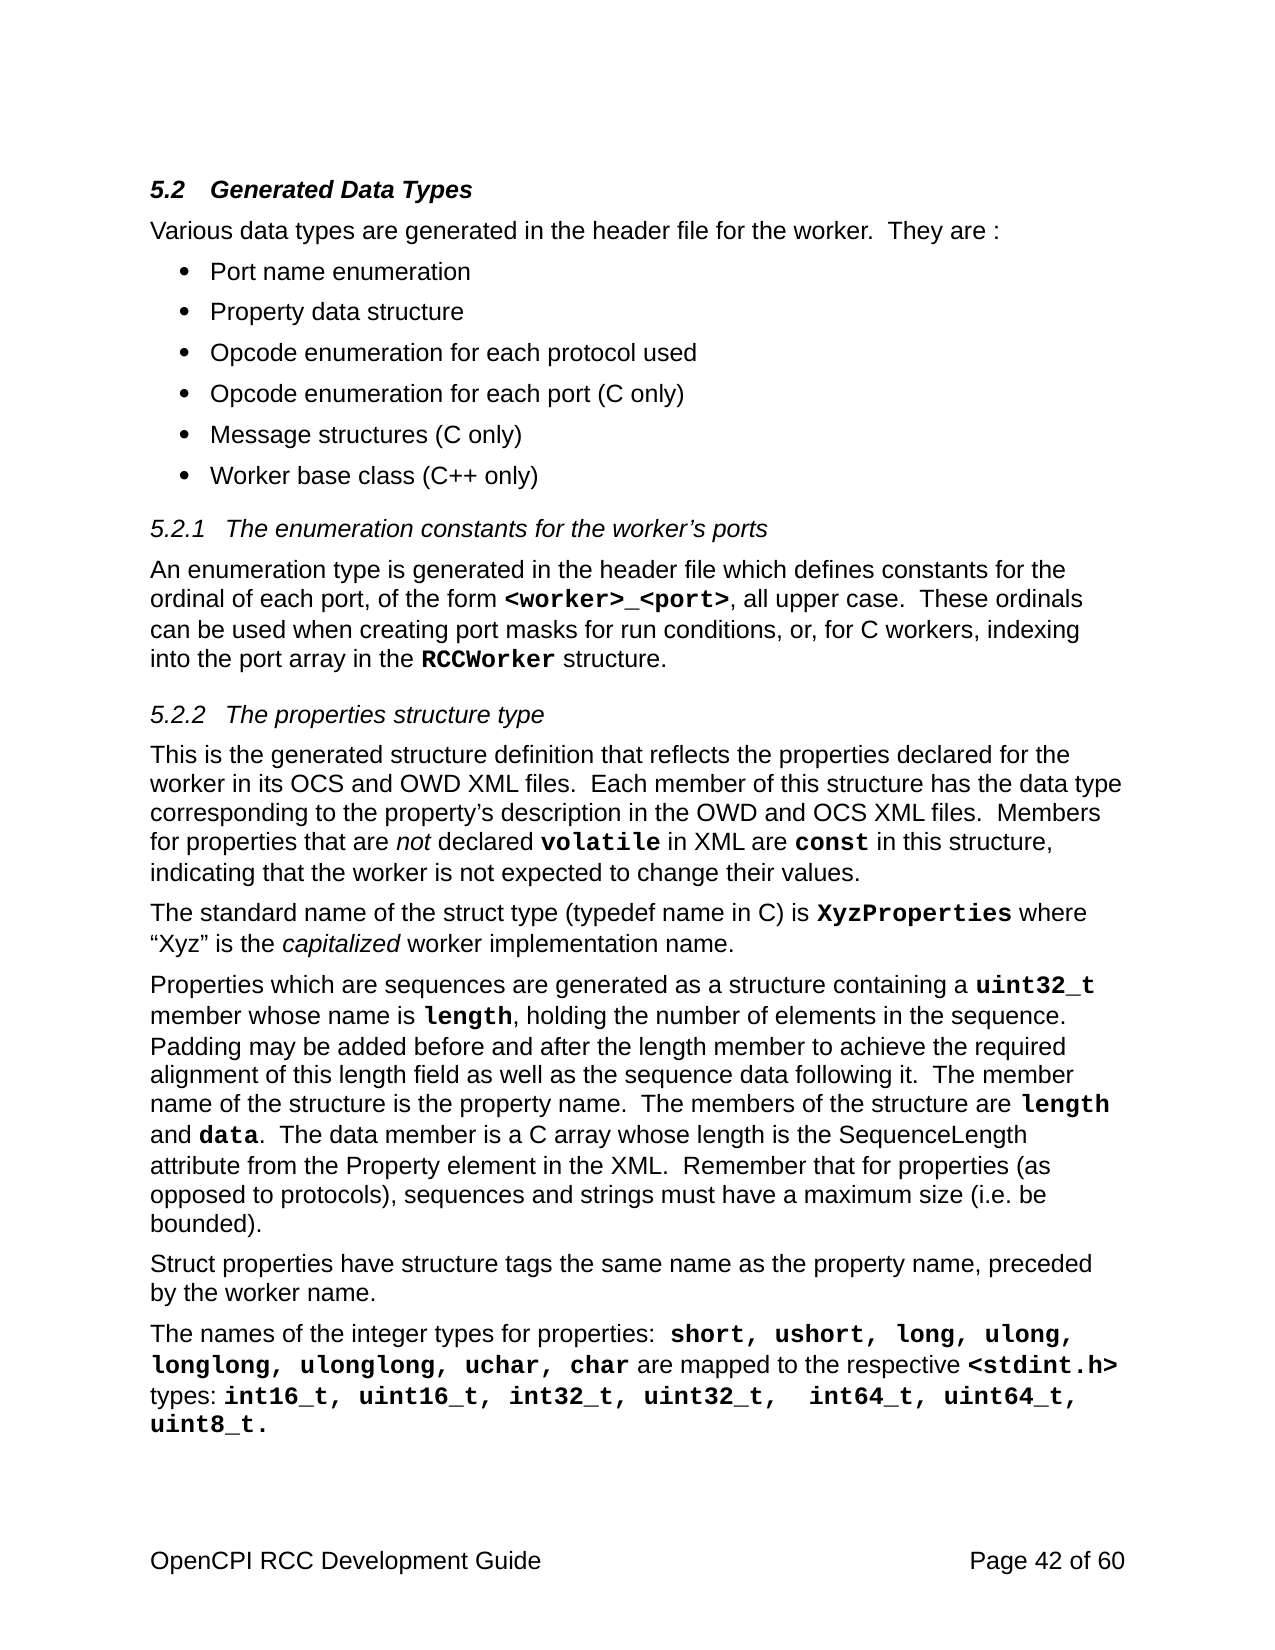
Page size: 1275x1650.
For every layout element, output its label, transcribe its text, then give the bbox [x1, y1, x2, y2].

list Opcode enumeration for each port (C only) [180, 379, 1125, 408]
list Worker base class (C++ only) [180, 461, 1125, 489]
list Message structures (C only) [180, 420, 1125, 449]
subtitle Generated Data Types [150, 175, 1125, 204]
list Property data structure [180, 297, 1125, 326]
text Properties which are sequences are generated as a structure containing a uint32_t member whose name is length, holding the number of elements in the sequence. Padding may be added before and after the length member to achieve the required alignment of this length field as well as the sequence data following it. The member name of the structure is the property name. The members of the structure are length and data. The data member is a C array whose length is the SequenceLength attribute from the Property element in the XML. Remember that for properties (as opposed to protocols), sequences and strings must have a maximum size (i.e. be bounded). [150, 970, 1125, 1237]
text Struct properties have structure tags the same name as the property name, preceded by the worker name. [150, 1249, 1125, 1307]
text The standard name of the struct type (typedef name in C) is XyzProperties where “Xyz” is the capitalized worker implementation name. [150, 898, 1125, 958]
text An enumeration type is generated in the header file which defines constants for the ordinal of each port, of the form <worker>_<port>, all upper case. These ordinals can be used when creating port masks for run conditions, or, for C workers, indexing into the port array in the RCCWorker structure. [150, 555, 1125, 674]
text The names of the integer types for properties: short, ushort, long, ulong, longlong, ulonglong, uchar, char are mapped to the respective <stdint.h> types: int16_t, uint16_t, int32_t, uint32_t, int64_t, uint64_t, uint8_t. [150, 1319, 1125, 1440]
subtitle The enumeration constants for the worker’s ports [150, 514, 1125, 543]
list Port name enumeration [180, 256, 1125, 285]
subtitle The properties structure type [150, 699, 1125, 728]
text This is the generated structure definition that reflects the properties declared for the worker in its OCS and OWD XML files. Each member of this structure has the data type corresponding to the property’s description in the OWD and OCS XML files. Members for properties that are not declared volatile in XML are const in this structure, indicating that the worker is not expected to change their values. [150, 740, 1125, 886]
list Opcode enumeration for each protocol used [180, 338, 1125, 367]
text Various data types are generated in the header file for the worker. They are : [150, 216, 1125, 244]
